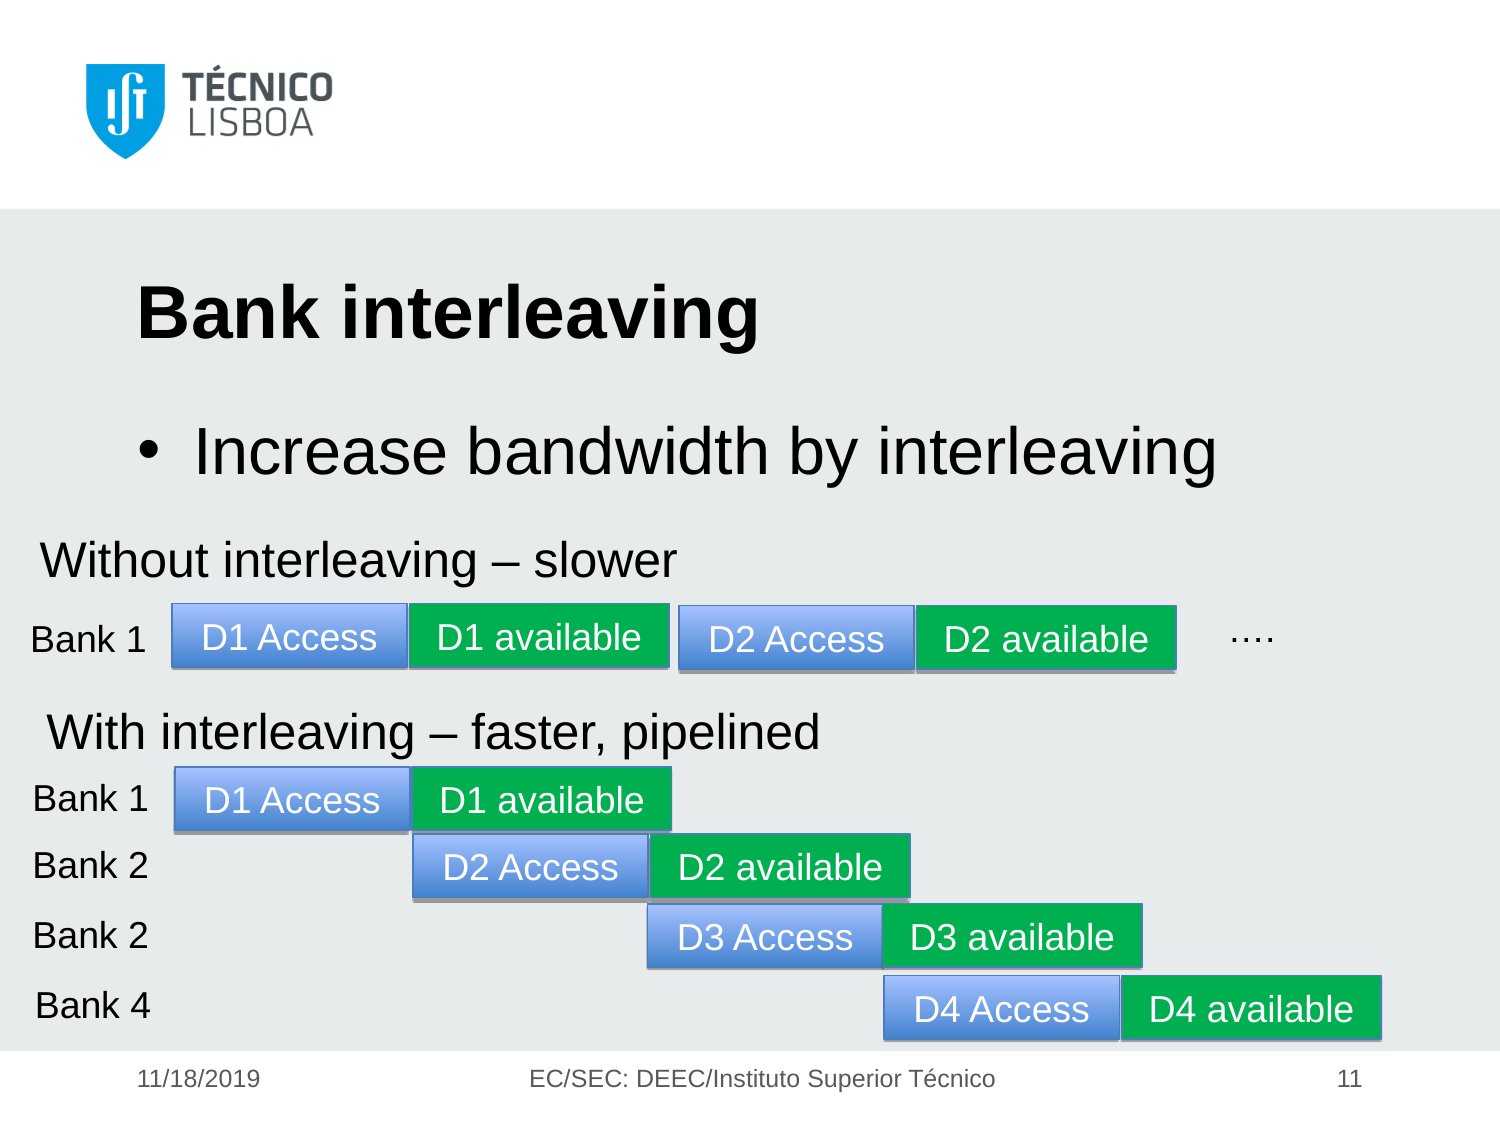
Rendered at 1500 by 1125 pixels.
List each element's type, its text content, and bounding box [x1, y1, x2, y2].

text_box D3 Access [647, 903, 883, 968]
slide_number [1077, 1052, 1378, 1103]
list Increase bandwidth by interleaving [121, 400, 1378, 503]
text_box D1 available [412, 767, 672, 831]
text_box D1 Access [174, 767, 410, 831]
text_box D2 available [916, 605, 1176, 669]
text_box Bank 1 [17, 766, 164, 827]
text_box D4 available [1121, 975, 1382, 1040]
text_box D2 available [650, 834, 911, 898]
title Bank interleaving [121, 237, 1378, 381]
footer EC/SEC: DEEC/Instituto Superior Técnico [512, 1052, 1021, 1103]
text_box Bank 2 [17, 903, 164, 964]
text_box D2 Access [413, 834, 649, 898]
text_box D1 Access [171, 603, 407, 667]
text_box Bank 2 [17, 834, 164, 894]
picture [0, 0, 1500, 1125]
text_box Without interleaving – slower [24, 520, 694, 596]
text_box Bank 1 [15, 608, 162, 668]
text_box With interleaving – faster, pipelined [31, 691, 837, 767]
text_box D4 Access [884, 975, 1120, 1040]
text_box Bank 4 [19, 973, 167, 1034]
text_box D1 available [409, 603, 669, 667]
text_box …. [1212, 597, 1291, 658]
slide_number 11/18/2019 [121, 1052, 425, 1103]
text_box D3 available [882, 903, 1143, 967]
text_box D2 Access [678, 605, 914, 669]
